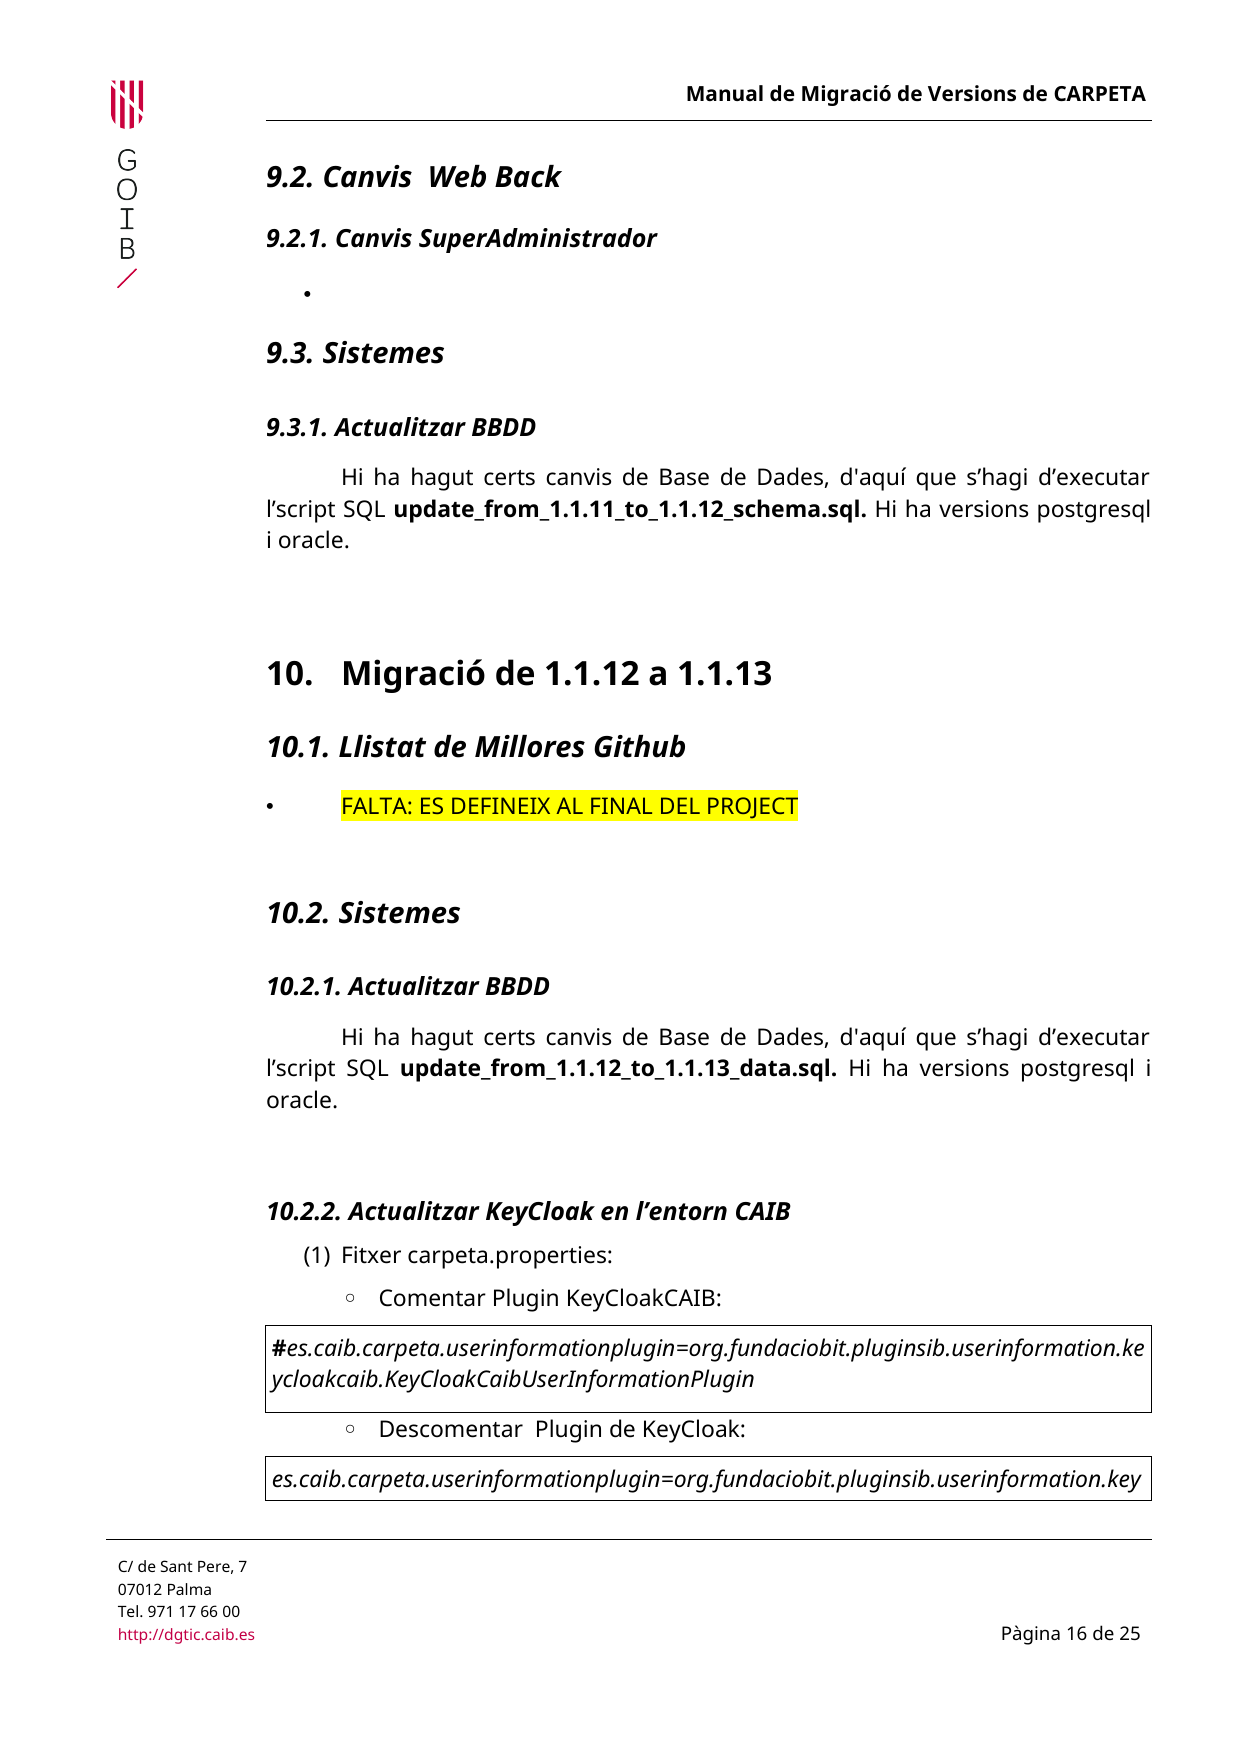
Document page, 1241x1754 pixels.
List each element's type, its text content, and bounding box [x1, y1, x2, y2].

subtitle Actualitzar KeyCloak en l’entorn CAIB [266, 1193, 1152, 1227]
list Comentar Plugin KeyCloakCAIB: [341, 1282, 1152, 1313]
subtitle Canvis SuperAdministrador [266, 220, 1152, 254]
subtitle Actualitzar BBDD [266, 409, 1152, 443]
list Fitxer carpeta.properties: [303, 1239, 1152, 1270]
list Hi ha hagut certs canvis de Base de Dades, d'aquí que s’hagi d’executar l’script SQL update_from_1.1.11_to_1.1.12_schema.sql. Hi ha versions postgresql i oracle. [266, 461, 1152, 555]
subtitle Migració de 1.1.12 a 1.1.13 [266, 649, 1152, 695]
table_header #es.caib.carpeta.userinformationplugin=org.fundaciobit.pluginsib.userinformation.keycloakcaib.KeyCloakCaibUserInformationPlugin [266, 1326, 1151, 1412]
subtitle Actualitzar BBDD [266, 969, 1152, 1003]
subtitle Sistemes [266, 893, 1152, 932]
list Descomentar Plugin de KeyCloak: [341, 1413, 1152, 1444]
list FALTA: ES DEFINEIX AL FINAL DEL PROJECT [266, 790, 1152, 821]
subtitle Llistat de Millores Github [266, 726, 1152, 766]
picture [82, 57, 172, 319]
subtitle Canvis Web Back [266, 156, 1152, 196]
subtitle Sistemes [266, 333, 1152, 372]
list Hi ha hagut certs canvis de Base de Dades, d'aquí que s’hagi d’executar l’script SQL update_from_1.1.12_to_1.1.13_data.sql. Hi ha versions postgresql i oracle. [266, 1021, 1152, 1115]
table_header es.caib.carpeta.userinformationplugin=org.fundaciobit.pluginsib.userinformation.key [266, 1457, 1151, 1500]
